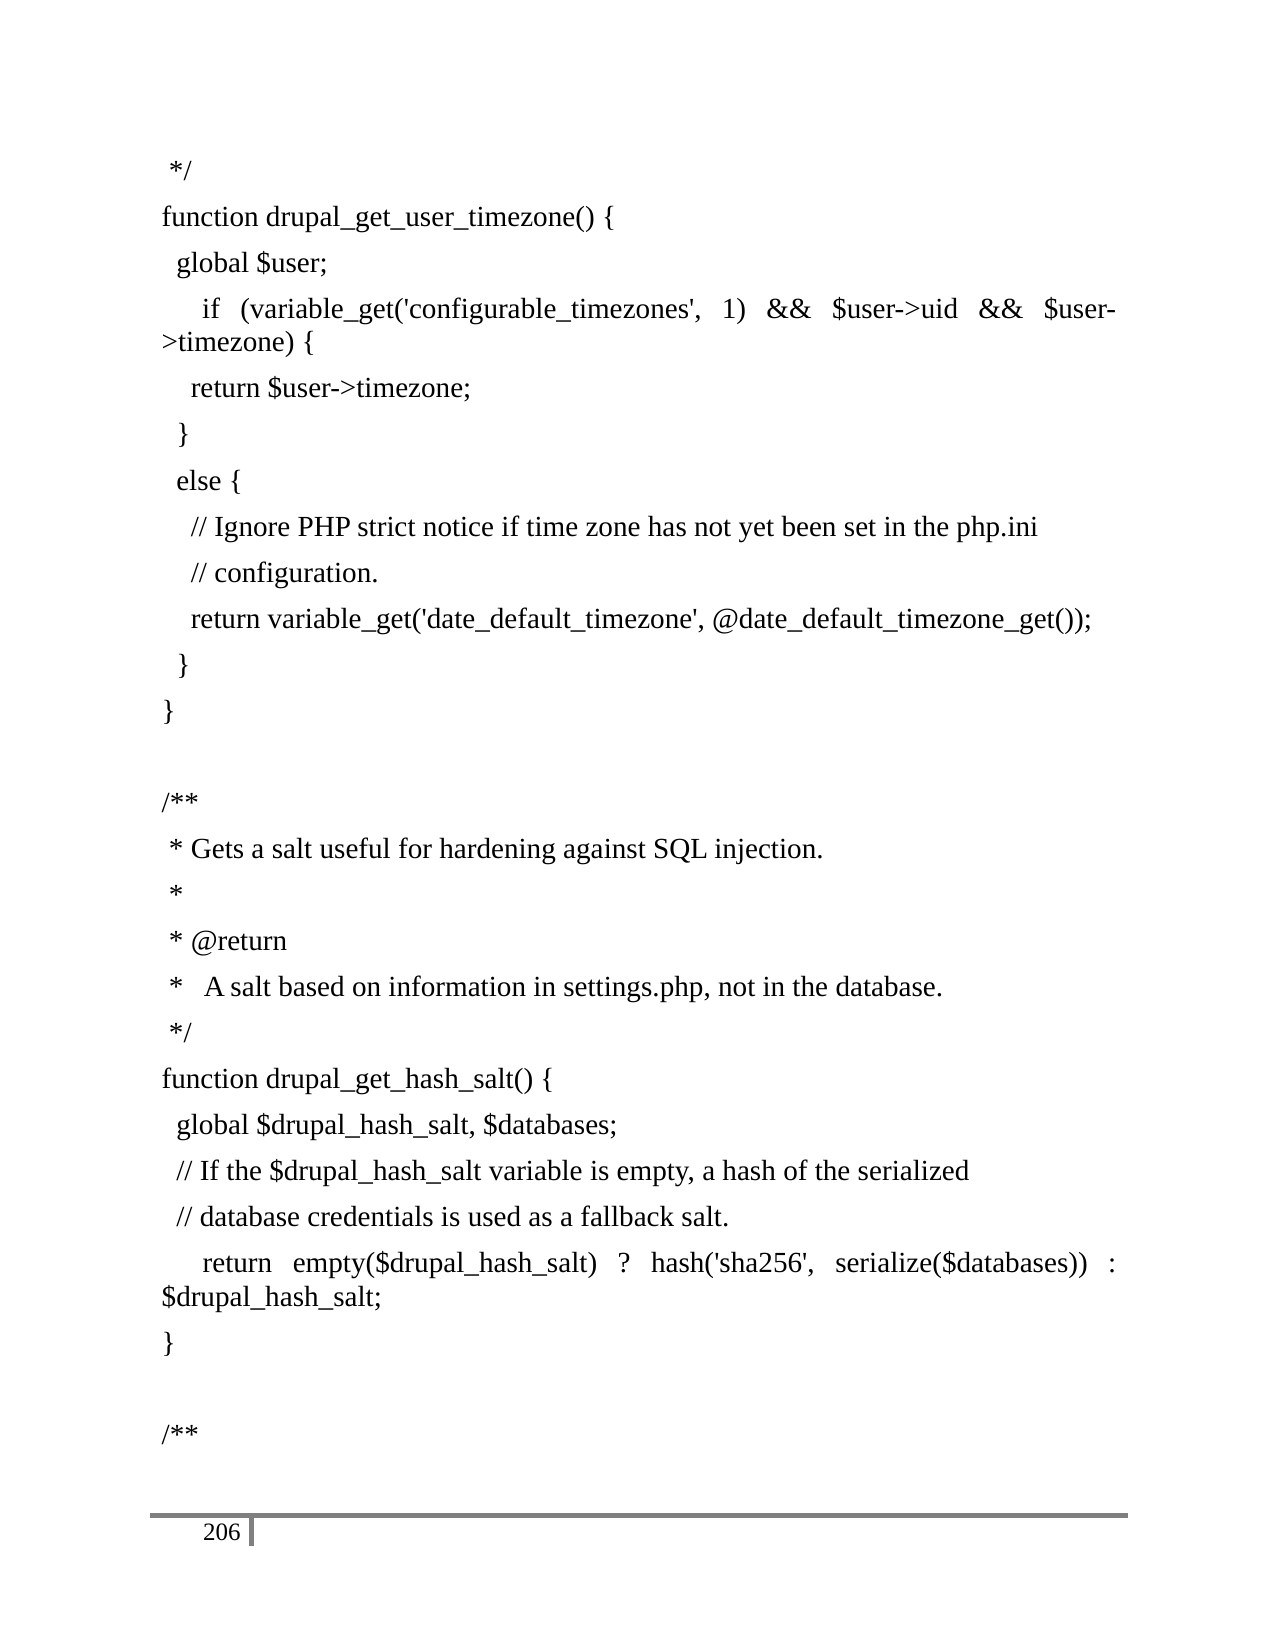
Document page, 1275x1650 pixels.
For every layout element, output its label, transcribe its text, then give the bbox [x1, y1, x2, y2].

text else { [161, 463, 1117, 496]
text global $user; [161, 245, 1117, 278]
text if (variable_get('configurable_timezones', 1) && $user->uid && $user->timezone) { [161, 291, 1117, 358]
text * [161, 877, 1117, 911]
text /** [161, 1417, 1117, 1451]
text // Ignore PHP strict notice if time zone has not yet been set in the php.ini [161, 509, 1117, 542]
text return $user->timezone; [161, 371, 1117, 404]
text // configuration. [161, 555, 1117, 588]
text return variable_get('date_default_timezone', @date_default_timezone_get()); [161, 601, 1117, 634]
text global $drupal_hash_salt, $databases; [161, 1107, 1117, 1141]
text */ [161, 153, 1117, 186]
text function drupal_get_user_timezone() { [161, 199, 1117, 232]
text * Gets a salt useful for hardening against SQL injection. [161, 831, 1117, 864]
text } [161, 647, 1117, 680]
text return empty($drupal_hash_salt) ? hash('sha256', serialize($databases)) : $drupal_hash_salt; [161, 1245, 1117, 1312]
text * @return [161, 923, 1117, 957]
text /** [161, 785, 1117, 818]
text } [161, 693, 1117, 726]
text * A salt based on information in settings.php, not in the database. [161, 969, 1117, 1003]
text // If the $drupal_hash_salt variable is empty, a hash of the serialized [161, 1153, 1117, 1187]
text function drupal_get_hash_salt() { [161, 1061, 1117, 1095]
text // database credentials is used as a fallback salt. [161, 1199, 1117, 1233]
text */ [161, 1015, 1117, 1049]
text } [161, 417, 1117, 450]
text } [161, 1325, 1117, 1358]
